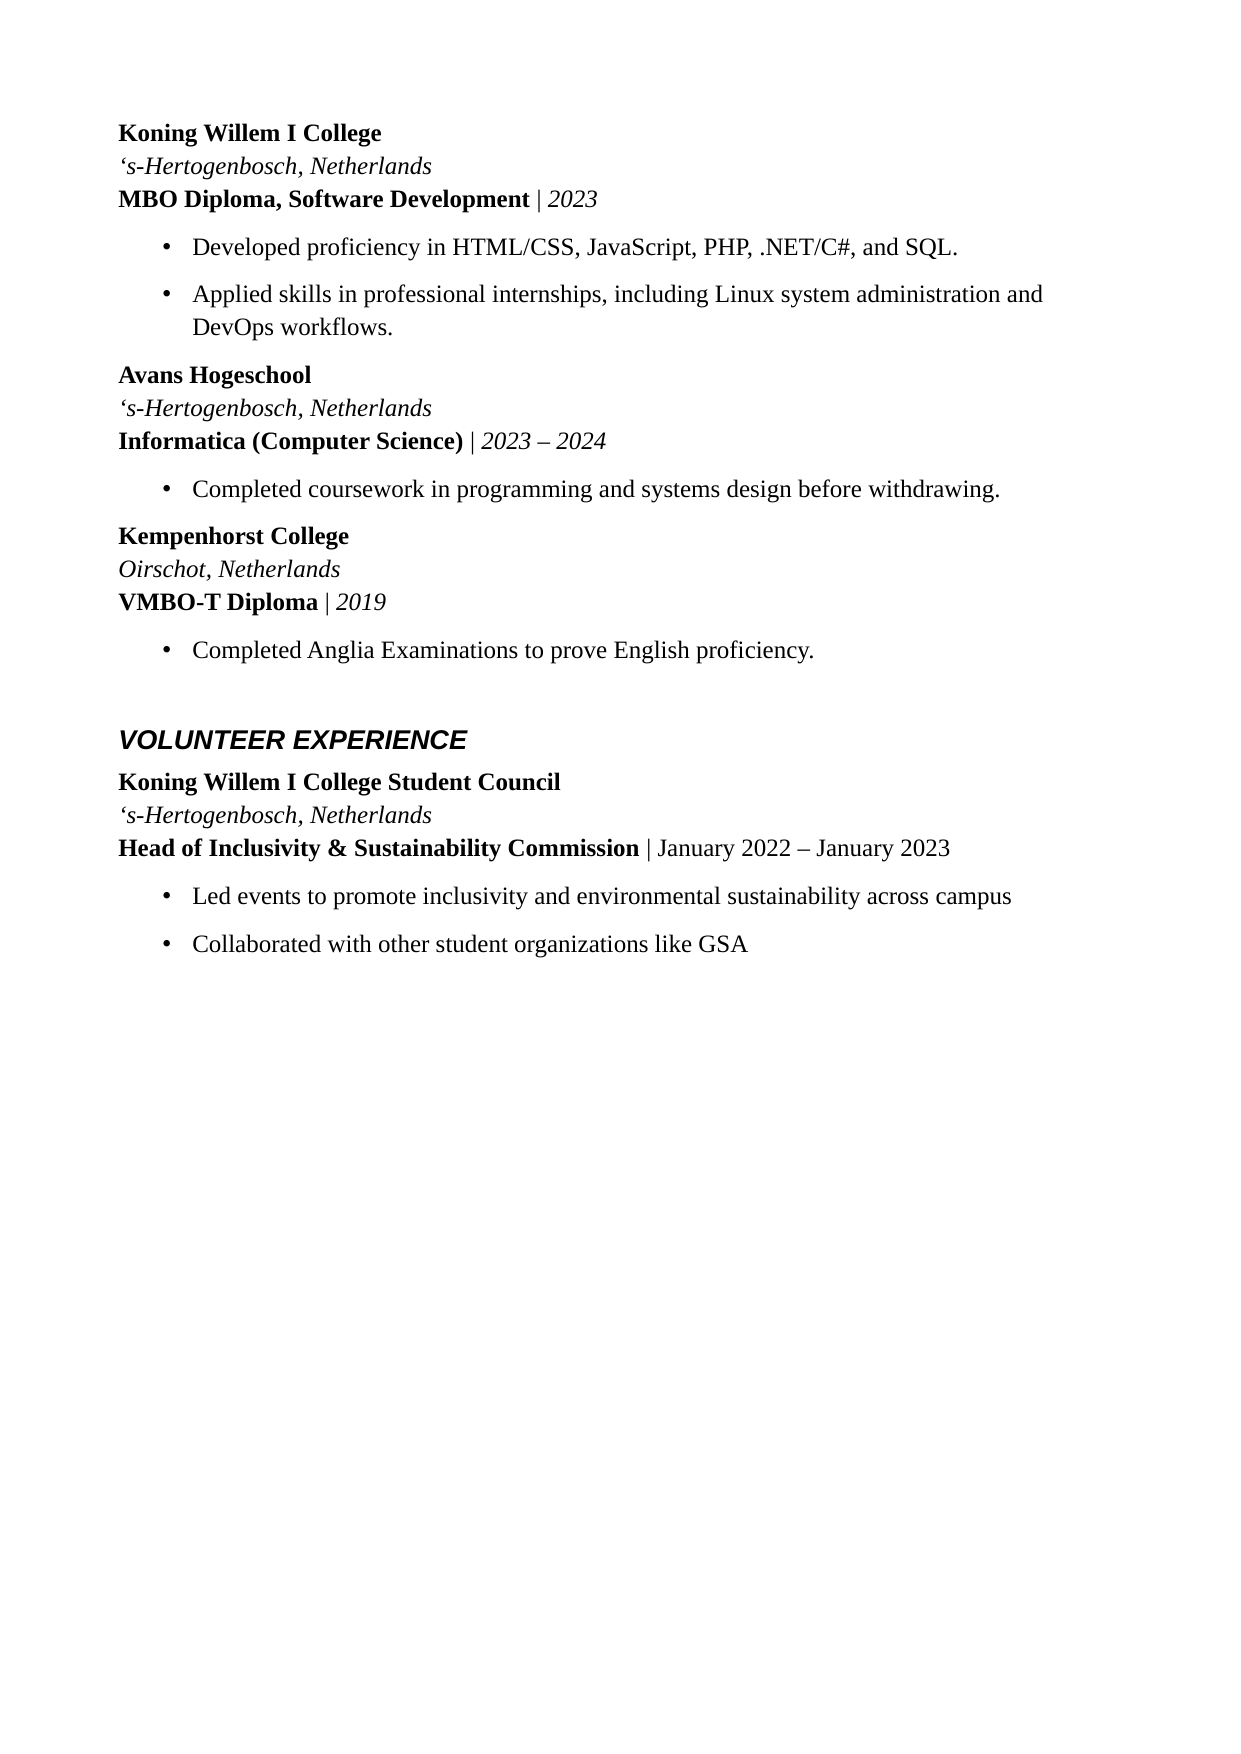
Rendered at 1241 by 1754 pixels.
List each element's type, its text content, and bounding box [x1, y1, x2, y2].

text Kempenhorst College Oirschot, Netherlands VMBO-T Diploma | 2019 [118, 521, 1122, 616]
list Completed Anglia Examinations to prove English proficiency. [162, 635, 1122, 664]
list Applied skills in professional internships, including Linux system administration and DevOps workflows. [162, 279, 1122, 341]
list Collaborated with other student organizations like GSA [162, 929, 1122, 957]
text Avans Hogeschool ‘s-Hertogenbosch, Netherlands Informatica (Computer Science) | 2023 – 2024 [118, 360, 1122, 455]
list Led events to promote inclusivity and environmental sustainability across campus [162, 881, 1122, 910]
text Koning Willem I College Student Council ‘s-Hertogenbosch, Netherlands Head of Inclusivity & Sustainability Commission | January 2022 – January 2023 [118, 767, 1122, 862]
list Completed coursework in programming and systems design before withdrawing. [162, 474, 1122, 502]
subtitle VOLUNTEER EXPERIENCE [118, 724, 1122, 755]
text Koning Willem I College ‘s-Hertogenbosch, Netherlands MBO Diploma, Software Development | 2023 [118, 118, 1122, 213]
list Developed proficiency in HTML/CSS, JavaScript, PHP, .NET/C#, and SQL. [162, 232, 1122, 261]
